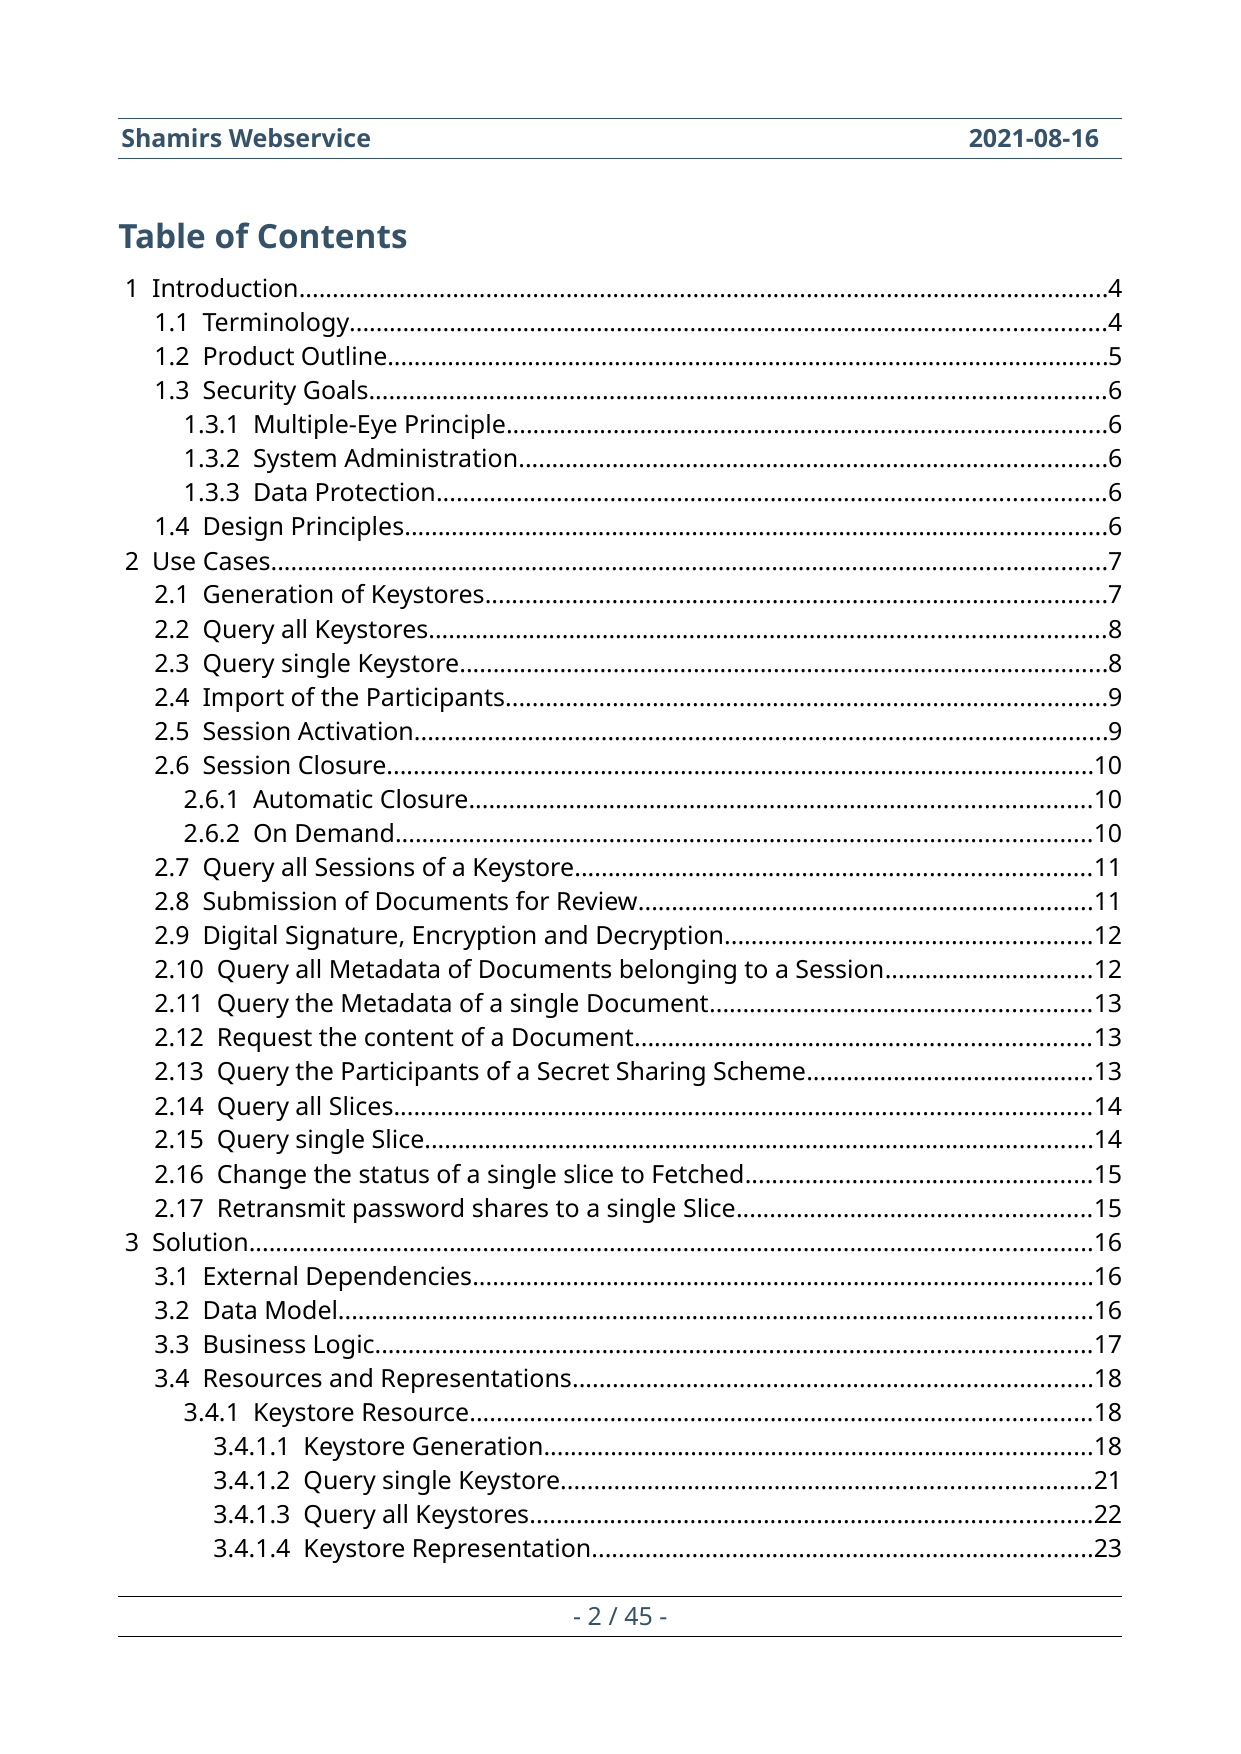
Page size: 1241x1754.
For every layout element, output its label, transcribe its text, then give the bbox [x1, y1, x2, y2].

text 1.3.1 Multiple-Eye Principle 6 [177, 407, 1122, 441]
text 2.12 Request the content of a Document 13 [148, 1020, 1122, 1054]
text 3 Solution 16 [118, 1224, 1122, 1258]
text 2.9 Digital Signature, Encryption and Decryption 12 [148, 918, 1122, 952]
text 3.1 External Dependencies 16 [148, 1258, 1122, 1292]
subtitle Table of Contents [118, 213, 1122, 258]
text 2.11 Query the Metadata of a single Document 13 [148, 986, 1122, 1020]
text 3.4.1 Keystore Resource 18 [177, 1395, 1122, 1429]
text 1.1 Terminology 4 [148, 305, 1122, 339]
text 1.2 Product Outline 5 [148, 339, 1122, 373]
text 3.2 Data Model 16 [148, 1292, 1122, 1327]
text 2.14 Query all Slices 14 [148, 1088, 1122, 1122]
text 2.15 Query single Slice 14 [148, 1122, 1122, 1156]
text 2 Use Cases 7 [118, 543, 1122, 577]
text 3.4.1.3 Query all Keystores 22 [207, 1497, 1122, 1531]
text 2.4 Import of the Participants 9 [148, 679, 1122, 713]
text 3.4 Resources and Representations 18 [148, 1361, 1122, 1395]
text 3.4.1.1 Keystore Generation 18 [207, 1429, 1122, 1463]
text 1.3.3 Data Protection 6 [177, 475, 1122, 509]
text 2.6.2 On Demand 10 [177, 816, 1122, 850]
text 2.1 Generation of Keystores 7 [148, 577, 1122, 611]
text 2.13 Query the Participants of a Secret Sharing Scheme 13 [148, 1054, 1122, 1088]
text 1.4 Design Principles 6 [148, 509, 1122, 543]
text 2.2 Query all Keystores 8 [148, 611, 1122, 645]
text 1.3.2 System Administration 6 [177, 441, 1122, 475]
text 2.10 Query all Metadata of Documents belonging to a Session 12 [148, 952, 1122, 986]
text 2.6 Session Closure 10 [148, 747, 1122, 782]
text 2.16 Change the status of a single slice to Fetched 15 [148, 1156, 1122, 1190]
text 2.6.1 Automatic Closure 10 [177, 782, 1122, 816]
text 3.4.1.4 Keystore Representation 23 [207, 1531, 1122, 1565]
text 2.3 Query single Keystore 8 [148, 645, 1122, 679]
text 3.3 Business Logic 17 [148, 1327, 1122, 1361]
text 2.8 Submission of Documents for Review 11 [148, 884, 1122, 918]
text 1 Introduction 4 [118, 271, 1122, 305]
text 2.5 Session Activation 9 [148, 713, 1122, 747]
text 2.7 Query all Sessions of a Keystore 11 [148, 850, 1122, 884]
text 2.17 Retransmit password shares to a single Slice 15 [148, 1190, 1122, 1224]
text 1.3 Security Goals 6 [148, 373, 1122, 407]
text 3.4.1.2 Query single Keystore 21 [207, 1463, 1122, 1497]
